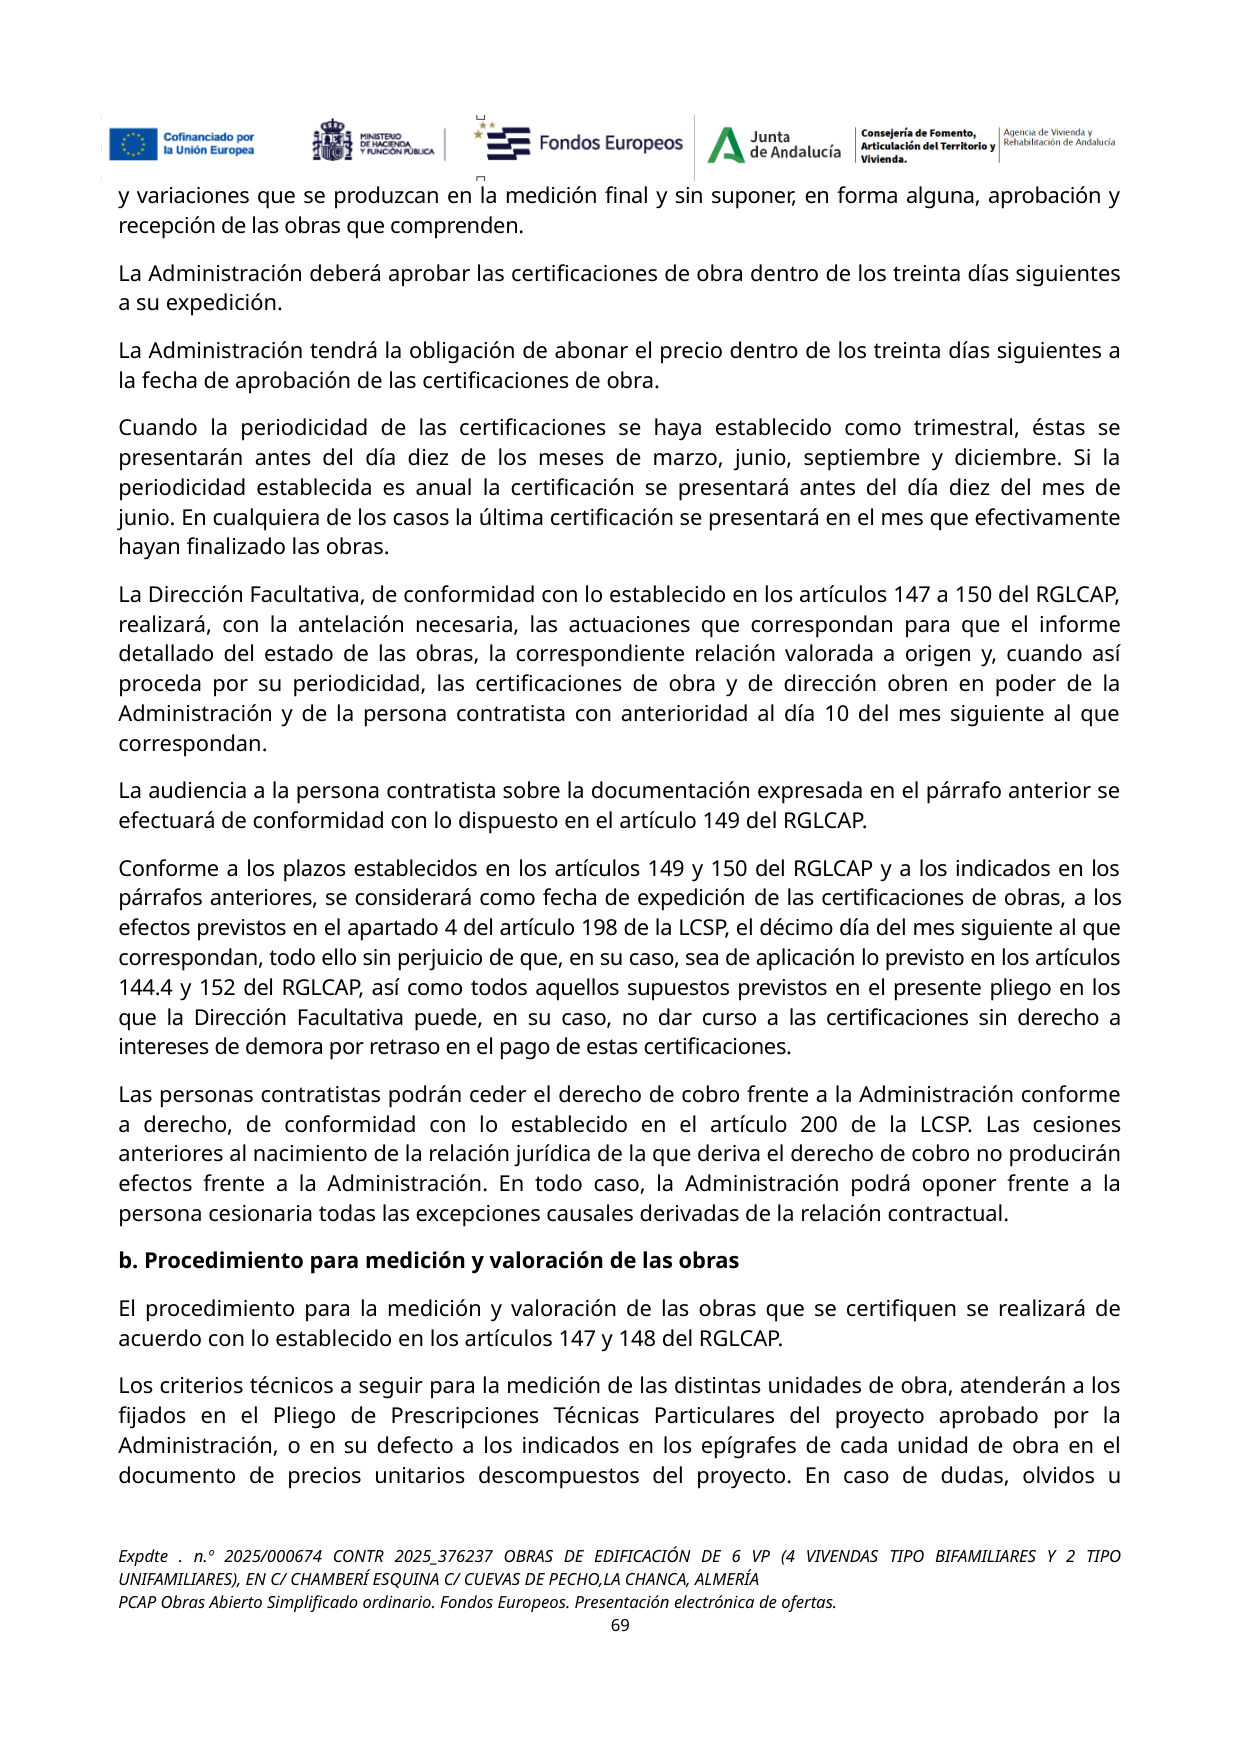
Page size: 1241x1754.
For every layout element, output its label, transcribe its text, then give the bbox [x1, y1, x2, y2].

text El procedimiento para la medición y valoración de las obras que se certifiquen se realizará de acuerdo con lo establecido en los artículos 147 y 148 del RGLCAP. [118, 1293, 1122, 1352]
text Las personas contratistas podrán ceder el derecho de cobro frente a la Administración conforme a derecho, de conformidad con lo establecido en el artículo 200 de la LCSP. Las cesiones anteriores al nacimiento de la relación jurídica de la que deriva el derecho de cobro no producirán efectos frente a la Administración. En todo caso, la Administración podrá oponer frente a la persona cesionaria todas las excepciones causales derivadas de la relación contractual. [118, 1079, 1122, 1228]
text La audiencia a la persona contratista sobre la documentación expresada en el párrafo anterior se efectuará de conformidad con lo dispuesto en el artículo 149 del RGLCAP. [118, 775, 1122, 835]
text La Administración deberá aprobar las certificaciones de obra dentro de los treinta días siguientes a su expedición. [118, 257, 1122, 317]
text Cuando la periodicidad de las certificaciones se haya establecido como trimestral, éstas se presentarán antes del día diez de los meses de marzo, junio, septiembre y diciembre. Si la periodicidad establecida es anual la certificación se presentará antes del día diez del mes de junio. En cualquiera de los casos la última certificación se presentará en el mes que efectivamente hayan finalizado las obras. [118, 412, 1122, 561]
text b. Procedimiento para medición y valoración de las obras [118, 1245, 1122, 1275]
text y variaciones que se produzcan en la medición final y sin suponer, en forma alguna, aprobación y recepción de las obras que comprenden. [118, 181, 1122, 240]
text La Administración tendrá la obligación de abonar el precio dentro de los treinta días siguientes a la fecha de aprobación de las certificaciones de obra. [118, 335, 1122, 394]
text La Dirección Facultativa, de conformidad con lo establecido en los artículos 147 a 150 del RGLCAP, realizará, con la antelación necesaria, las actuaciones que correspondan para que el informe detallado del estado de las obras, la correspondiente relación valorada a origen y, cuando así proceda por su periodicidad, las certificaciones de obra y de dirección obren en poder de la Administración y de la persona contratista con anterioridad al día 10 del mes siguiente al que correspondan. [118, 579, 1122, 757]
text Conforme a los plazos establecidos en los artículos 149 y 150 del RGLCAP y a los indicados en los párrafos anteriores, se considerará como fecha de expedición de las certificaciones de obras, a los efectos previstos en el apartado 4 del artículo 198 de la LCSP, el décimo día del mes siguiente al que correspondan, todo ello sin perjuicio de que, en su caso, sea de aplicación lo previsto en los artículos 144.4 y 152 del RGLCAP, así como todos aquellos supuestos previstos en el presente pliego en los que la Dirección Facultativa puede, en su caso, no dar curso a las certificaciones sin derecho a intereses de demora por retraso en el pago de estas certificaciones. [118, 852, 1122, 1061]
text Los criterios técnicos a seguir para la medición de las distintas unidades de obra, atenderán a los fijados en el Pliego de Prescripciones Técnicas Particulares del proyecto aprobado por la Administración, o en su defecto a los indicados en los epígrafes de cada unidad de obra en el documento de precios unitarios descompuestos del proyecto. En caso de dudas, olvidos u [118, 1370, 1122, 1489]
picture [101, 112, 1128, 181]
